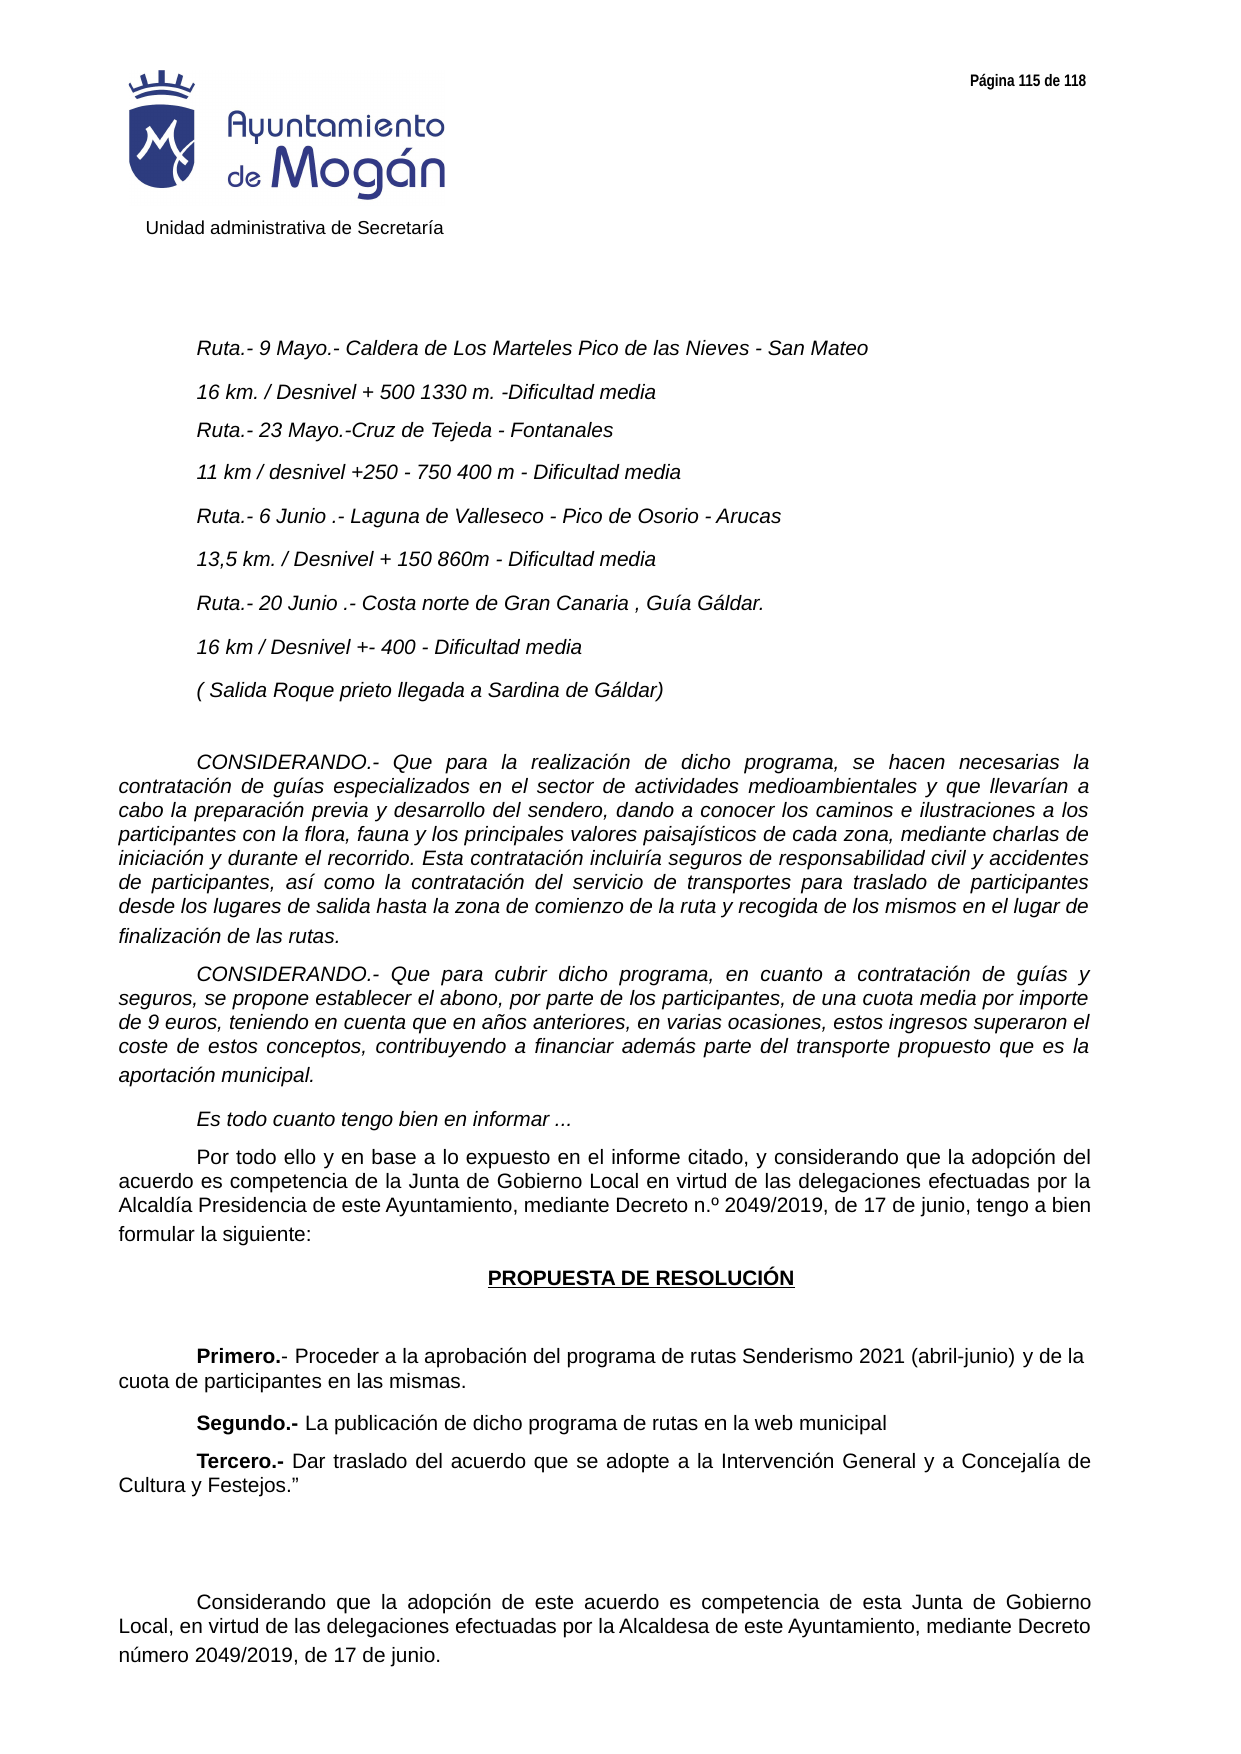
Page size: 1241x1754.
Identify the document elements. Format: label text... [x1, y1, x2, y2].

text Ruta.- 20 Junio .- Costa norte de Gran Canaria , Guía Gáldar. [118, 585, 1092, 616]
text Primero.- Proceder a la aprobación del programa de rutas Senderismo 2021 (abril-junio) y de la cuota de participantes en las mismas. [118, 1338, 1092, 1393]
text Tercero.- Dar traslado del acuerdo que se adopte a la Intervención General y a Concejalía de Cultura y Festejos.” [118, 1449, 1092, 1497]
text Ruta.- 23 Mayo.-Cruz de Tejeda - Fontanales [118, 418, 1092, 442]
text ( Salida Roque prieto llegada a Sardina de Gáldar) [118, 672, 1092, 704]
text CONSIDERANDO.- Que para la realización de dicho programa, se hacen necesarias la contratación de guías especializados en el sector de actividades medioambientales y que llevarían a cabo la preparación previa y desarrollo del sendero, dando a conocer los caminos e ilustraciones a los participantes con la flora, fauna y los principales valores paisajísticos de cada zona, mediante charlas de iniciación y durante el recorrido. Esta contratación incluiría seguros de responsabilidad civil y accidentes de participantes, así como la contratación del servicio de transportes para traslado de participantes desde los lugares de salida hasta la zona de comienzo de la ruta y recogida de los mismos en el lugar de finalización de las rutas. [118, 750, 1092, 949]
text Por todo ello y en base a lo expuesto en el informe citado, y considerando que la adopción del acuerdo es competencia de la Junta de Gobierno Local en virtud de las delegaciones efectuadas por la Alcaldía Presidencia de este Ayuntamiento, mediante Decreto n.º 2049/2019, de 17 de junio, tengo a bien formular la siguiente: [118, 1145, 1092, 1248]
text Considerando que la adopción de este acuerdo es competencia de esta Junta de Gobierno Local, en virtud de las delegaciones efectuadas por la Alcaldesa de este Ayuntamiento, mediante Decreto número 2049/2019, de 17 de junio. [118, 1590, 1092, 1669]
text 16 km / Desnivel +- 400 - Dificultad media [118, 629, 1092, 660]
text Segundo.- La publicación de dicho programa de rutas en la web municipal [118, 1406, 1092, 1437]
text Es todo cuanto tengo bien en informar ... [118, 1101, 1092, 1132]
picture [128, 70, 445, 206]
text 13,5 km. / Desnivel + 150 860m - Dificultad media [118, 542, 1092, 573]
text PROPUESTA DE RESOLUCIÓN [118, 1260, 1092, 1291]
text 11 km / desnivel +250 - 750 400 m - Dificultad media [118, 454, 1092, 485]
text 16 km. / Desnivel + 500 1330 m. -Dificultad media [118, 374, 1092, 405]
text CONSIDERANDO.- Que para cubrir dicho programa, en cuanto a contratación de guías y seguros, se propone establecer el abono, por parte de los participantes, de una cuota media por importe de 9 euros, teniendo en cuenta que en años anteriores, en varias ocasiones, estos ingresos superaron el coste de estos conceptos, contribuyendo a financiar además parte del transporte propuesto que es la aportación municipal. [118, 962, 1092, 1088]
text Ruta.- 9 Mayo.- Caldera de Los Marteles Pico de las Nieves - San Mateo [118, 331, 1092, 362]
text Ruta.- 6 Junio .- Laguna de Valleseco - Pico de Osorio - Arucas [118, 498, 1092, 529]
